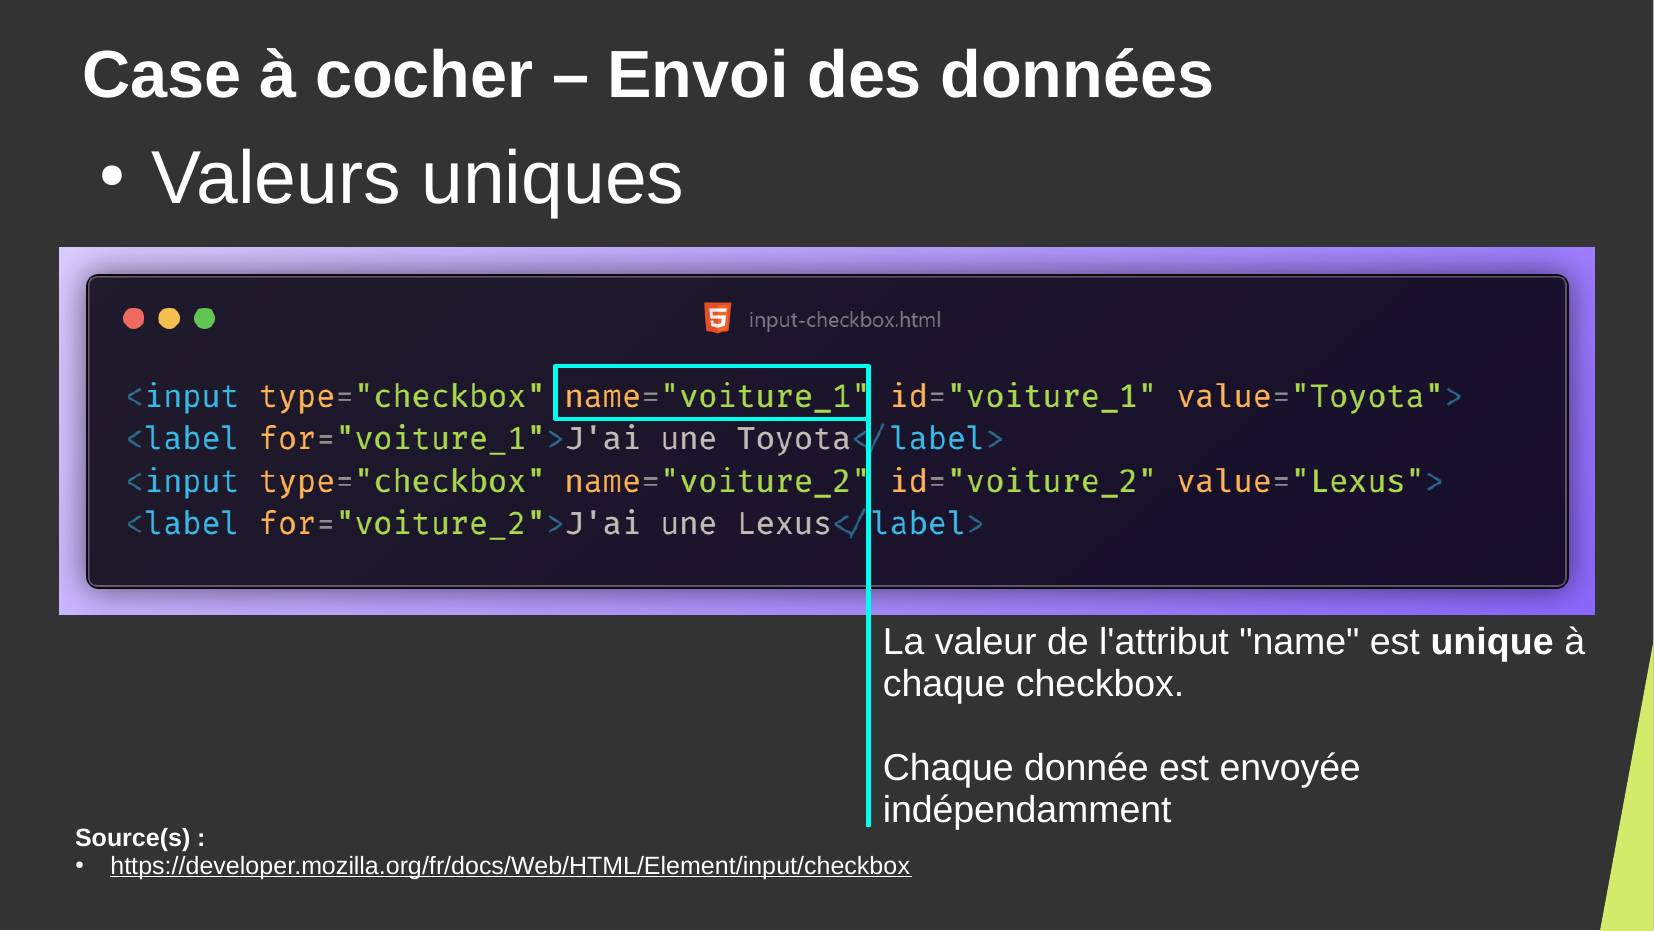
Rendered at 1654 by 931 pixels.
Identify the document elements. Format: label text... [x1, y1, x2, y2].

title Case à cocher – Envoi des données [82, 37, 1571, 114]
text_box Source(s) : https://developer.mozilla.org/fr/docs/Web/HTML/Element/input/checkbox [60, 816, 1546, 916]
text_box La valeur de l'attribut "name" est unique à chaque checkbox. Chaque donnée est envoyée indépendamment [868, 613, 1648, 838]
text_box [1599, 638, 1654, 931]
picture [558, 368, 866, 417]
list Valeurs uniques [80, 135, 1605, 225]
picture [59, 247, 1595, 615]
